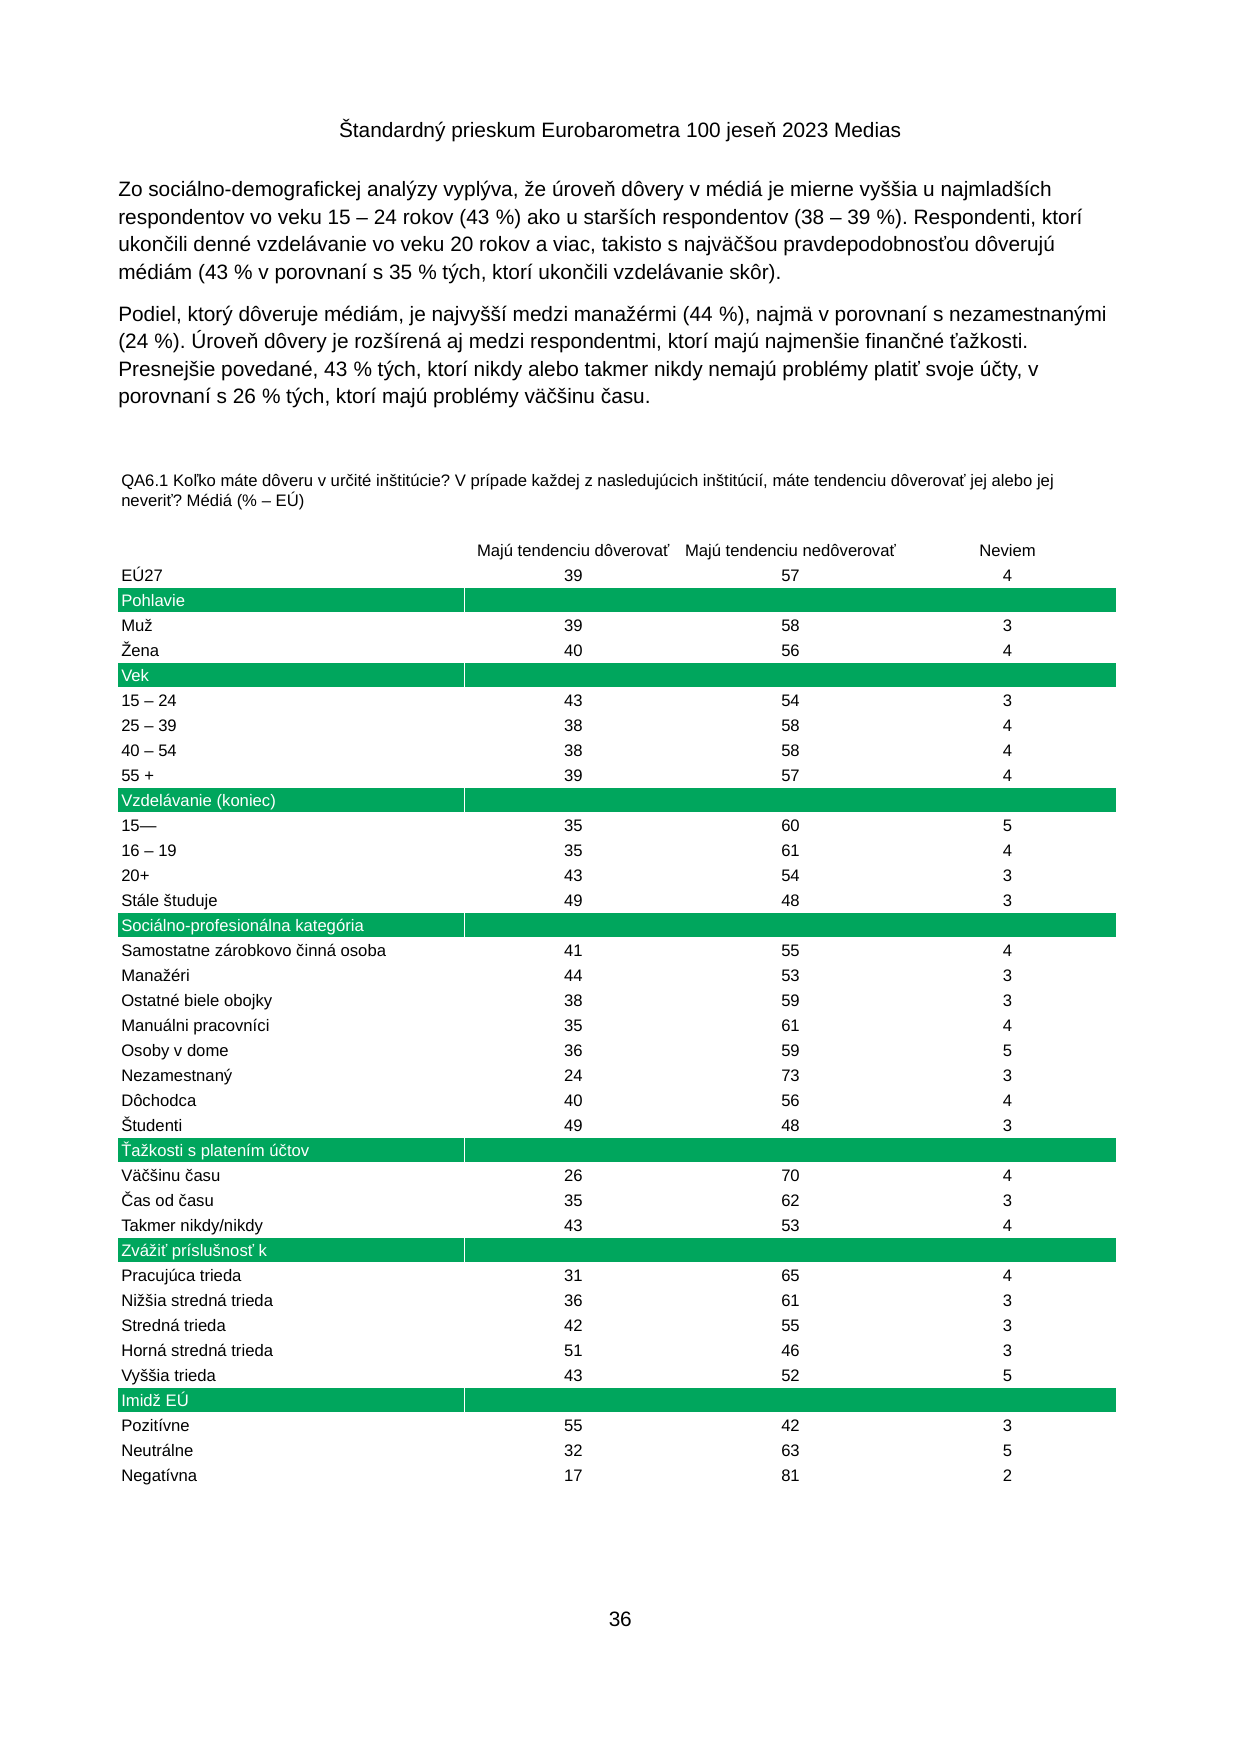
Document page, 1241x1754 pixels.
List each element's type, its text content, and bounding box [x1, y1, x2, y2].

table_cell 39 [465, 763, 682, 787]
table_cell 58 [682, 613, 899, 637]
table_cell Manažéri [118, 963, 464, 987]
table_cell 55 [682, 1313, 899, 1337]
table_cell 58 [682, 738, 899, 762]
table_cell 5 [899, 1438, 1116, 1462]
table_cell EÚ27 [118, 563, 464, 587]
table_cell 61 [682, 1288, 899, 1312]
table_cell 61 [682, 1013, 899, 1037]
table_cell 36 [465, 1038, 682, 1062]
table_cell 40 [465, 1088, 682, 1112]
table_cell [899, 788, 1116, 812]
table_cell Horná stredná trieda [118, 1338, 464, 1362]
table_cell 4 [899, 838, 1116, 862]
table_cell 40 [465, 638, 682, 662]
table_cell Nezamestnaný [118, 1063, 464, 1087]
table_cell 39 [465, 563, 682, 587]
table_cell [118, 513, 464, 537]
table_cell Osoby v dome [118, 1038, 464, 1062]
table_cell 40 – 54 [118, 738, 464, 762]
table_cell [465, 663, 682, 687]
table_cell 62 [682, 1188, 899, 1212]
table_cell Vek [118, 663, 464, 687]
table_cell 5 [899, 1038, 1116, 1062]
table_cell 4 [899, 1013, 1116, 1037]
table_cell 59 [682, 988, 899, 1012]
table_cell [682, 1388, 899, 1412]
table_cell [465, 513, 682, 537]
table_cell 55 [465, 1413, 682, 1437]
table_cell 38 [465, 988, 682, 1012]
table_cell Žena [118, 638, 464, 662]
table_cell 5 [899, 1363, 1116, 1387]
table_cell Študenti [118, 1113, 464, 1137]
table_cell 65 [682, 1263, 899, 1287]
table_cell Takmer nikdy/nikdy [118, 1213, 464, 1237]
table_cell [899, 663, 1116, 687]
table_cell 56 [682, 638, 899, 662]
table_cell [682, 1138, 899, 1162]
table_cell 70 [682, 1163, 899, 1187]
table_cell 3 [899, 1188, 1116, 1212]
table_cell Zvážiť príslušnosť k [118, 1238, 464, 1262]
table_cell Vyššia trieda [118, 1363, 464, 1387]
table_cell 4 [899, 938, 1116, 962]
table_cell 63 [682, 1438, 899, 1462]
table_cell Väčšinu času [118, 1163, 464, 1187]
table_cell 81 [682, 1463, 899, 1487]
table_cell 49 [465, 888, 682, 912]
table_cell [118, 538, 464, 562]
table_cell 4 [899, 1213, 1116, 1237]
table_cell Ostatné biele obojky [118, 988, 464, 1012]
table_cell 4 [899, 1088, 1116, 1112]
table_header QA6.1 Koľko máte dôveru v určité inštitúcie? V prípade každej z nasledujúcich inštitúcií, máte tendenciu dôverovať jej alebo jej neveriť? Médiá (% – EÚ) [118, 468, 1116, 512]
table_cell [899, 1388, 1116, 1412]
table_cell 56 [682, 1088, 899, 1112]
table_cell [465, 1138, 682, 1162]
table_cell 3 [899, 863, 1116, 887]
table_cell 55 + [118, 763, 464, 787]
table_cell 3 [899, 1288, 1116, 1312]
table_cell Samostatne zárobkovo činná osoba [118, 938, 464, 962]
table_cell 15— [118, 813, 464, 837]
table_cell 55 [682, 938, 899, 962]
table_cell 53 [682, 1213, 899, 1237]
table_cell 3 [899, 1063, 1116, 1087]
table_cell [682, 588, 899, 612]
table_cell 15 – 24 [118, 688, 464, 712]
table_cell 54 [682, 688, 899, 712]
table_cell Čas od času [118, 1188, 464, 1212]
table_cell 3 [899, 1113, 1116, 1137]
table_cell 4 [899, 713, 1116, 737]
table_cell 51 [465, 1338, 682, 1362]
table_cell Manuálni pracovníci [118, 1013, 464, 1037]
table_cell Majú tendenciu nedôverovať [682, 538, 899, 562]
table_cell [899, 913, 1116, 937]
table_cell 3 [899, 1313, 1116, 1337]
table_cell Vzdelávanie (koniec) [118, 788, 464, 812]
table_cell 32 [465, 1438, 682, 1462]
table_cell 35 [465, 838, 682, 862]
table_cell [465, 1388, 682, 1412]
table_cell 3 [899, 963, 1116, 987]
table_cell [682, 788, 899, 812]
table_cell 20+ [118, 863, 464, 887]
table_cell Neviem [899, 538, 1116, 562]
table_cell 5 [899, 813, 1116, 837]
table_cell 48 [682, 888, 899, 912]
table_cell 25 – 39 [118, 713, 464, 737]
table_cell 35 [465, 813, 682, 837]
table_cell 3 [899, 1338, 1116, 1362]
table_cell Pracujúca trieda [118, 1263, 464, 1287]
table_cell 49 [465, 1113, 682, 1137]
table_cell [682, 913, 899, 937]
table_cell 60 [682, 813, 899, 837]
table_cell 41 [465, 938, 682, 962]
table_cell Pohlavie [118, 588, 464, 612]
table_cell 59 [682, 1038, 899, 1062]
table_cell 38 [465, 738, 682, 762]
table_cell 43 [465, 1363, 682, 1387]
table_cell [465, 913, 682, 937]
table_cell 43 [465, 688, 682, 712]
table_cell 58 [682, 713, 899, 737]
table_cell 3 [899, 888, 1116, 912]
table_cell 31 [465, 1263, 682, 1287]
table_cell Negatívna [118, 1463, 464, 1487]
table_cell 43 [465, 863, 682, 887]
table_cell 46 [682, 1338, 899, 1362]
table_cell 3 [899, 613, 1116, 637]
table_cell [465, 588, 682, 612]
table_cell Nižšia stredná trieda [118, 1288, 464, 1312]
table_cell 4 [899, 738, 1116, 762]
table_cell 48 [682, 1113, 899, 1137]
table_cell 17 [465, 1463, 682, 1487]
table_cell [899, 588, 1116, 612]
table_cell [682, 663, 899, 687]
table_cell 2 [899, 1463, 1116, 1487]
table_cell 61 [682, 838, 899, 862]
table_cell Stredná trieda [118, 1313, 464, 1337]
table_cell Ťažkosti s platením účtov [118, 1138, 464, 1162]
table_cell 4 [899, 763, 1116, 787]
table_cell 36 [465, 1288, 682, 1312]
table_cell 3 [899, 688, 1116, 712]
table_cell Pozitívne [118, 1413, 464, 1437]
table_cell 3 [899, 1413, 1116, 1437]
table_cell 4 [899, 563, 1116, 587]
table_cell 53 [682, 963, 899, 987]
table_cell [899, 1238, 1116, 1262]
text Podiel, ktorý dôveruje médiám, je najvyšší medzi manažérmi (44 %), najmä v porovnaní s nezamestnanými (24 %). Úroveň dôvery je rozšírená aj medzi respondentmi, ktorí majú najmenšie finančné ťažkosti. Presnejšie povedané, 43 % tých, ktorí nikdy alebo takmer nikdy nemajú problémy platiť svoje účty, v porovnaní s 26 % tých, ktorí majú problémy väčšinu času. [118, 302, 1122, 408]
table_cell 57 [682, 563, 899, 587]
table_cell [465, 1238, 682, 1262]
table_cell 73 [682, 1063, 899, 1087]
table_cell 38 [465, 713, 682, 737]
table_cell 4 [899, 1163, 1116, 1187]
table_cell Stále študuje [118, 888, 464, 912]
table_cell 44 [465, 963, 682, 987]
table_cell [899, 513, 1116, 537]
table_cell 42 [682, 1413, 899, 1437]
table_cell [682, 513, 899, 537]
table_cell [465, 788, 682, 812]
table_cell 16 – 19 [118, 838, 464, 862]
table_cell 35 [465, 1013, 682, 1037]
table_cell 57 [682, 763, 899, 787]
table_cell 4 [899, 638, 1116, 662]
table_cell Sociálno-profesionálna kategória [118, 913, 464, 937]
table_cell Dôchodca [118, 1088, 464, 1112]
table_cell [682, 1238, 899, 1262]
table_cell 3 [899, 988, 1116, 1012]
table_cell Muž [118, 613, 464, 637]
table_cell 54 [682, 863, 899, 887]
table_cell 24 [465, 1063, 682, 1087]
table_cell Majú tendenciu dôverovať [465, 538, 682, 562]
table_cell 52 [682, 1363, 899, 1387]
table_cell 4 [899, 1263, 1116, 1287]
table_cell Imidž EÚ [118, 1388, 464, 1412]
table_cell Neutrálne [118, 1438, 464, 1462]
table_cell 42 [465, 1313, 682, 1337]
table_cell 35 [465, 1188, 682, 1212]
text Zo sociálno-demografickej analýzy vyplýva, že úroveň dôvery v médiá je mierne vyššia u najmladších respondentov vo veku 15 – 24 rokov (43 %) ako u starších respondentov (38 – 39 %). Respondenti, ktorí ukončili denné vzdelávanie vo veku 20 rokov a viac, takisto s najväčšou pravdepodobnosťou dôverujú médiám (43 % v porovnaní s 35 % tých, ktorí ukončili vzdelávanie skôr). [118, 177, 1122, 283]
table_cell 26 [465, 1163, 682, 1187]
table_cell 43 [465, 1213, 682, 1237]
table_cell 39 [465, 613, 682, 637]
table_cell [899, 1138, 1116, 1162]
